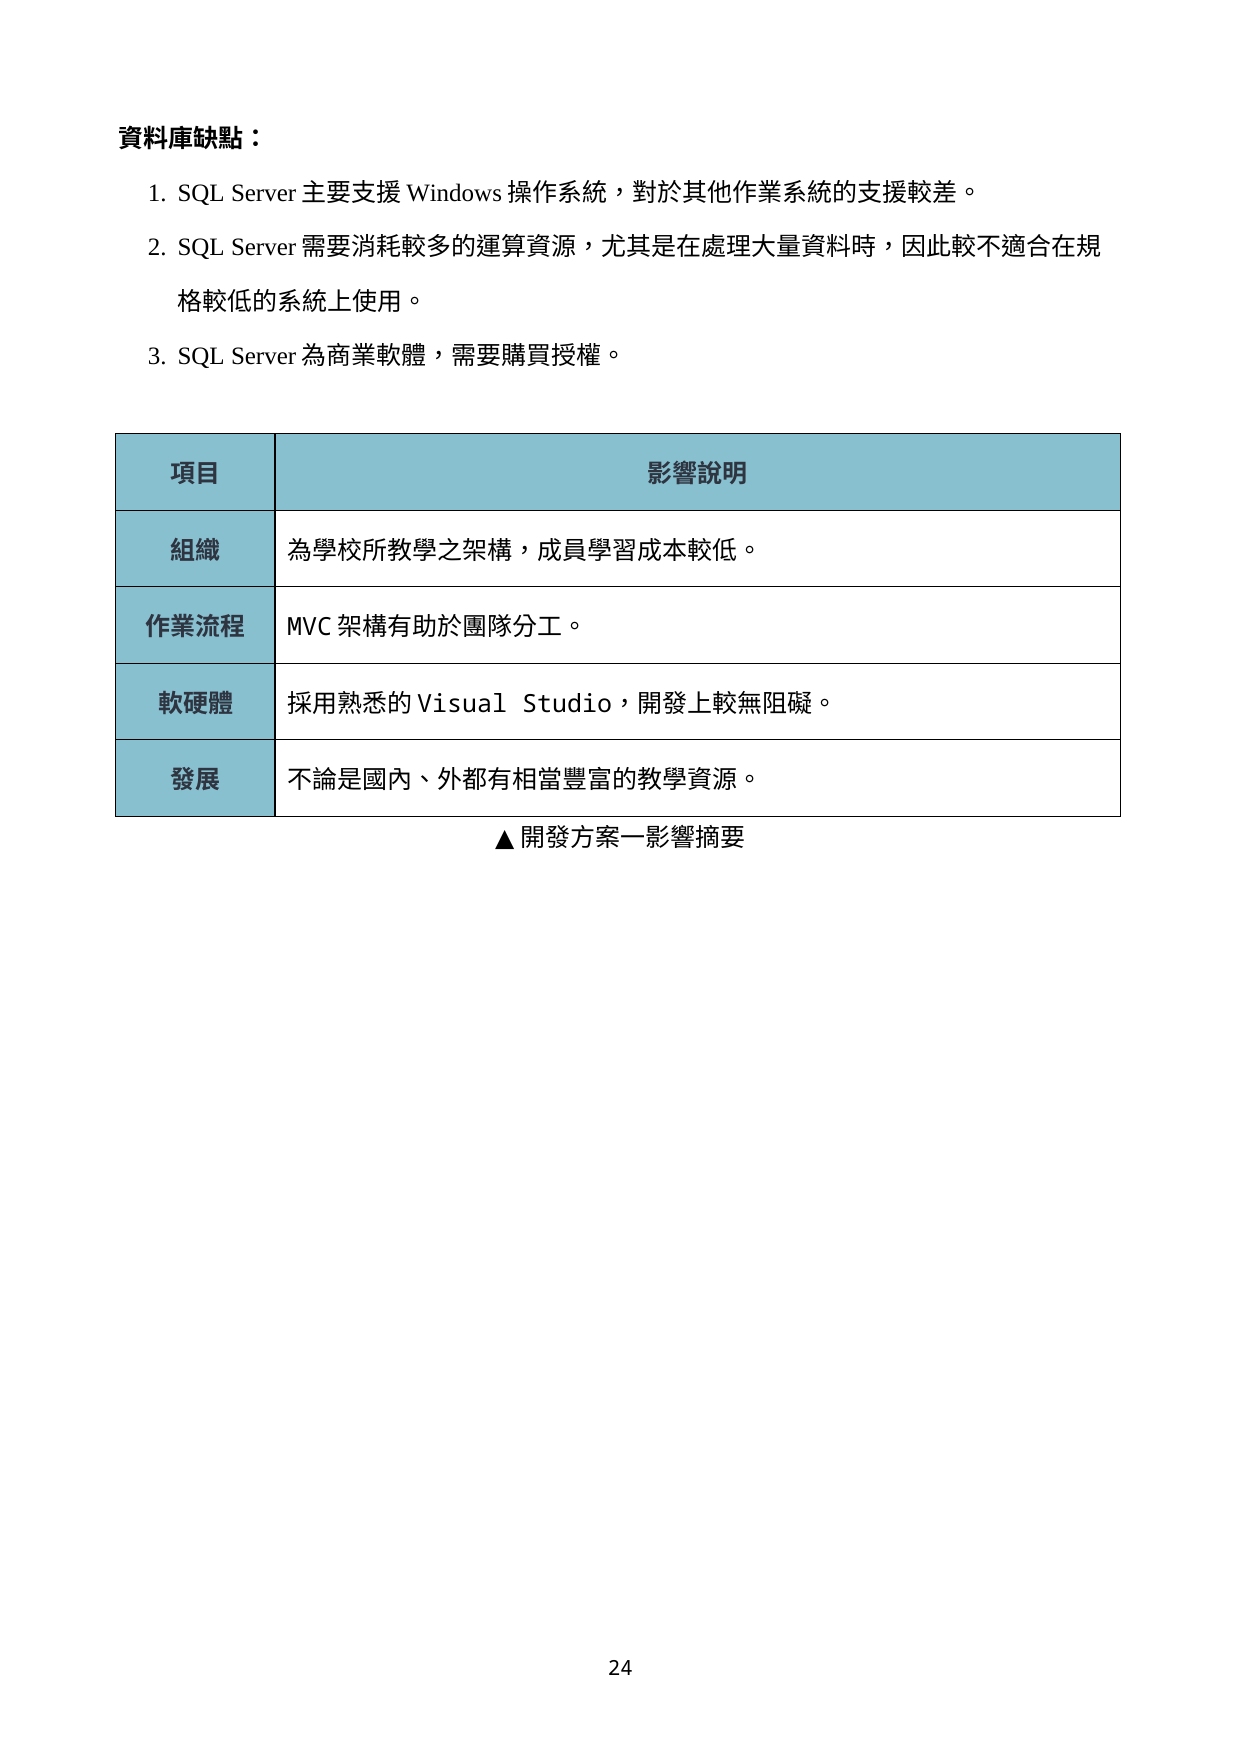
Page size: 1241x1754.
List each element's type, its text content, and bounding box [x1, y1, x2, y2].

table_cell 採用熟悉的Visual Studio，開發上較無阻礙。 [276, 664, 1120, 739]
table_cell 發展 [116, 740, 274, 816]
text ▲ 開發方案一影響摘要 [118, 817, 1122, 853]
table_header 影響說明 [276, 434, 1120, 510]
list SQL Server主要支援Windows操作系統，對於其他作業系統的支援較差。 [148, 172, 1122, 209]
table_cell 為學校所教學之架構，成員學習成本較低。 [276, 511, 1120, 586]
list SQL Server需要消耗較多的運算資源，尤其是在處理大量資料時，因此較不適合在規格較低的系統上使用。 [148, 227, 1122, 317]
table_cell 不論是國內、外都有相當豐富的教學資源。 [276, 740, 1120, 816]
table_cell MVC架構有助於團隊分工。 [276, 587, 1120, 663]
table_cell 作業流程 [116, 587, 274, 663]
list SQL Server為商業軟體，需要購買授權。 [148, 336, 1122, 372]
table_cell 軟硬體 [116, 664, 274, 739]
table_cell 組織 [116, 511, 274, 586]
table_header 項目 [116, 434, 274, 510]
text 資料庫缺點： [118, 118, 1122, 154]
